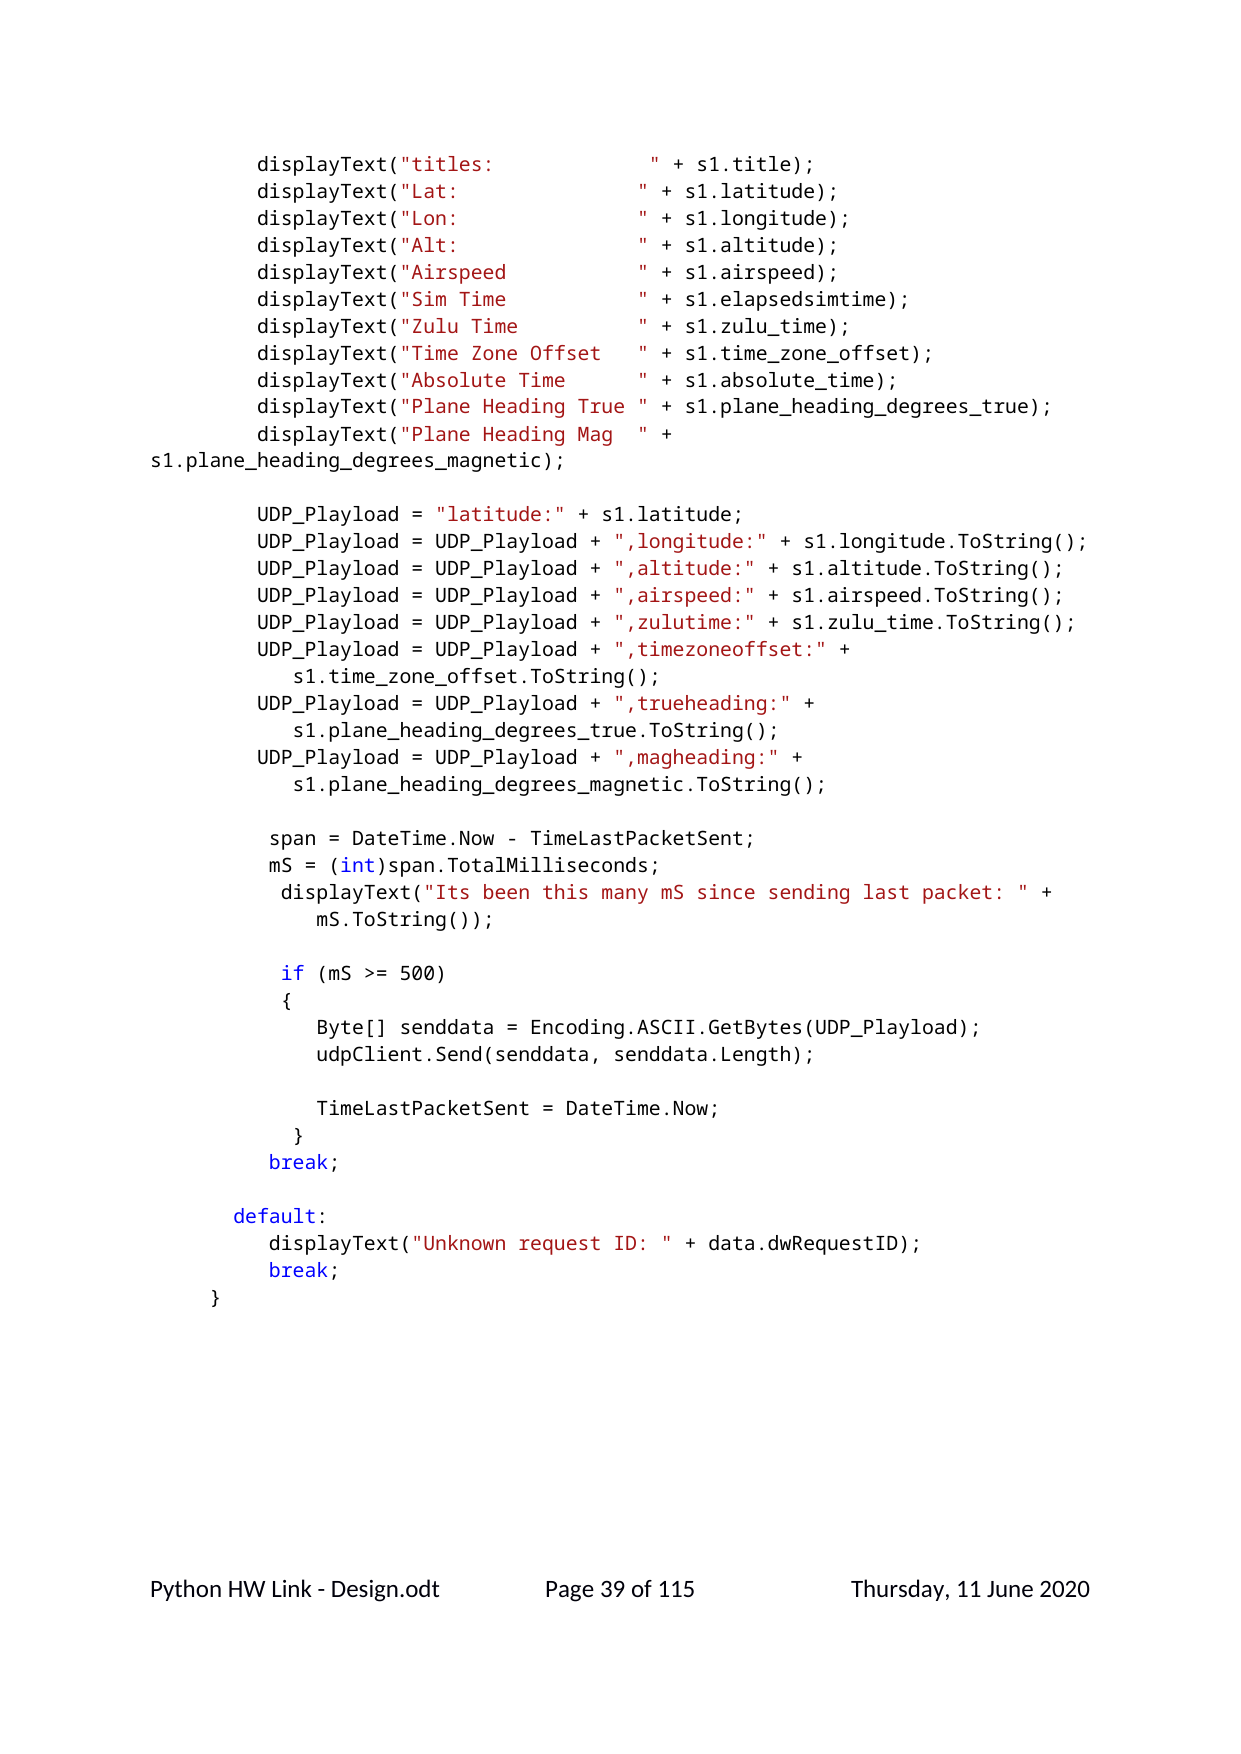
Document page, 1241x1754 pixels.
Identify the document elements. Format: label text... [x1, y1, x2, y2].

text displayText("Zulu Time " + s1.zulu_time); [150, 312, 1090, 339]
text displayText("Sim Time " + s1.elapsedsimtime); [150, 285, 1090, 312]
text break; [150, 1148, 1090, 1175]
text UDP_Playload = UDP_Playload + ",timezoneoffset:" + [150, 636, 1090, 663]
text s1.plane_heading_degrees_true.ToString(); [150, 717, 1090, 743]
text s1.time_zone_offset.ToString(); [150, 663, 1090, 689]
text displayText("Plane Heading True " + s1.plane_heading_degrees_true); [150, 393, 1090, 420]
text { [150, 986, 1090, 1013]
text UDP_Playload = UDP_Playload + ",trueheading:" + [150, 689, 1090, 717]
text s1.plane_heading_degrees_magnetic.ToString(); [150, 771, 1090, 797]
text if (mS >= 500) [150, 959, 1090, 986]
text UDP_Playload = UDP_Playload + ",longitude:" + s1.longitude.ToString(); [150, 528, 1090, 555]
text mS.ToString()); [150, 905, 1090, 932]
text udpClient.Send(senddata, senddata.Length); [150, 1040, 1090, 1067]
text displayText("Time Zone Offset " + s1.time_zone_offset); [150, 339, 1090, 366]
text UDP_Playload = UDP_Playload + ",magheading:" + [150, 743, 1090, 771]
text } [150, 1121, 1090, 1148]
text displayText("titles: " + s1.title); [150, 150, 1090, 177]
text displayText("Unknown request ID: " + data.dwRequestID); [150, 1229, 1090, 1256]
text mS = (int)span.TotalMilliseconds; [150, 851, 1090, 878]
text span = DateTime.Now - TimeLastPacketSent; [150, 824, 1090, 851]
text TimeLastPacketSent = DateTime.Now; [150, 1094, 1090, 1121]
text displayText("Plane Heading Mag " + s1.plane_heading_degrees_magnetic); [150, 420, 1090, 474]
text UDP_Playload = UDP_Playload + ",zulutime:" + s1.zulu_time.ToString(); [150, 609, 1090, 636]
text } [150, 1283, 1090, 1310]
text UDP_Playload = UDP_Playload + ",altitude:" + s1.altitude.ToString(); [150, 555, 1090, 582]
text displayText("Lat: " + s1.latitude); [150, 177, 1090, 204]
text displayText("Its been this many mS since sending last packet: " + [150, 878, 1090, 905]
text Byte[] senddata = Encoding.ASCII.GetBytes(UDP_Playload); [150, 1013, 1090, 1040]
text UDP_Playload = UDP_Playload + ",airspeed:" + s1.airspeed.ToString(); [150, 582, 1090, 609]
text displayText("Absolute Time " + s1.absolute_time); [150, 366, 1090, 393]
text displayText("Airspeed " + s1.airspeed); [150, 258, 1090, 285]
text displayText("Alt: " + s1.altitude); [150, 231, 1090, 258]
text default: [150, 1202, 1090, 1229]
text break; [150, 1256, 1090, 1283]
text UDP_Playload = "latitude:" + s1.latitude; [150, 501, 1090, 528]
text displayText("Lon: " + s1.longitude); [150, 204, 1090, 231]
